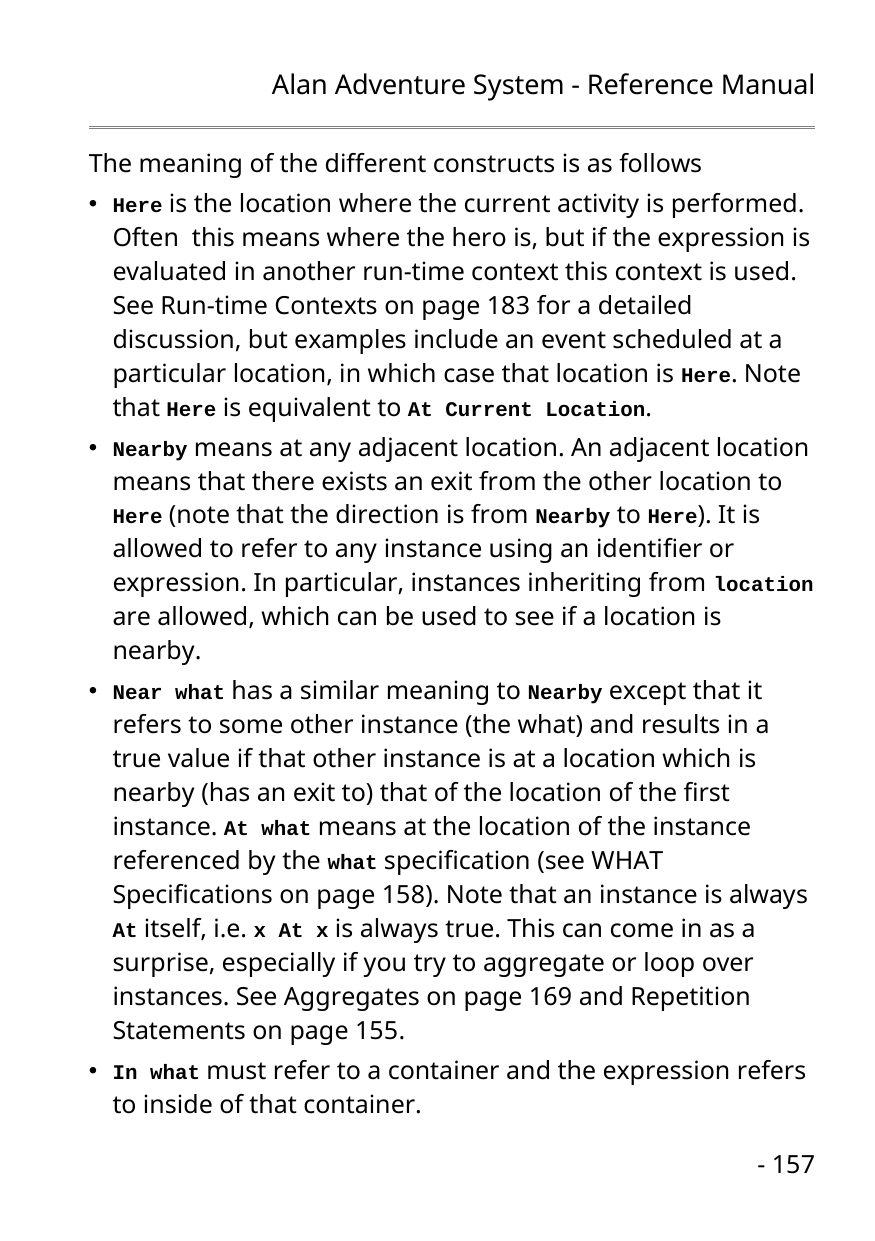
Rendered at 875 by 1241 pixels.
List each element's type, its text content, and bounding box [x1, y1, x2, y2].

text The meaning of the different constructs is as follows [88, 146, 815, 179]
list Here is the location where the current activity is performed. Often this means where the hero is, but if the expression is evalu­ated in another run-time context this context is used. See Run-time Contexts on page 142 for a detailed discussion, but examples include an event scheduled at a particular location, in which case that location is Here. Note that Here is equivalent to At Current Location. [88, 186, 815, 424]
list In what must refer to a container and the expression refers to inside of that container. [88, 1053, 815, 1121]
list Near what has a similar meaning to Nearby except that it refers to some other instance (the what) and results in a true value if that other instance is at a location which is nearby (has an exit to) that of the location of the first instance. At what means at the location of the instance referenced by the what specification (see WHAT Specifications on page 121). Note that an instance is always At itself, i.e. x At x is always true. This can come in as a surprise, especially if you try to aggregate or loop over instances. See Aggregates on page 129 and Repetition Statements on page 118. [88, 673, 815, 1047]
list Nearby means at any adjacent location. An adjacent location means that there exists an exit from the other location to Here (note that the direction is from Nearby to Here). It is allowed to refer to any instance using an identifier or expression. In particular, instances inheriting from location are allowed, which can be used to see if a location is nearby. [88, 429, 815, 667]
